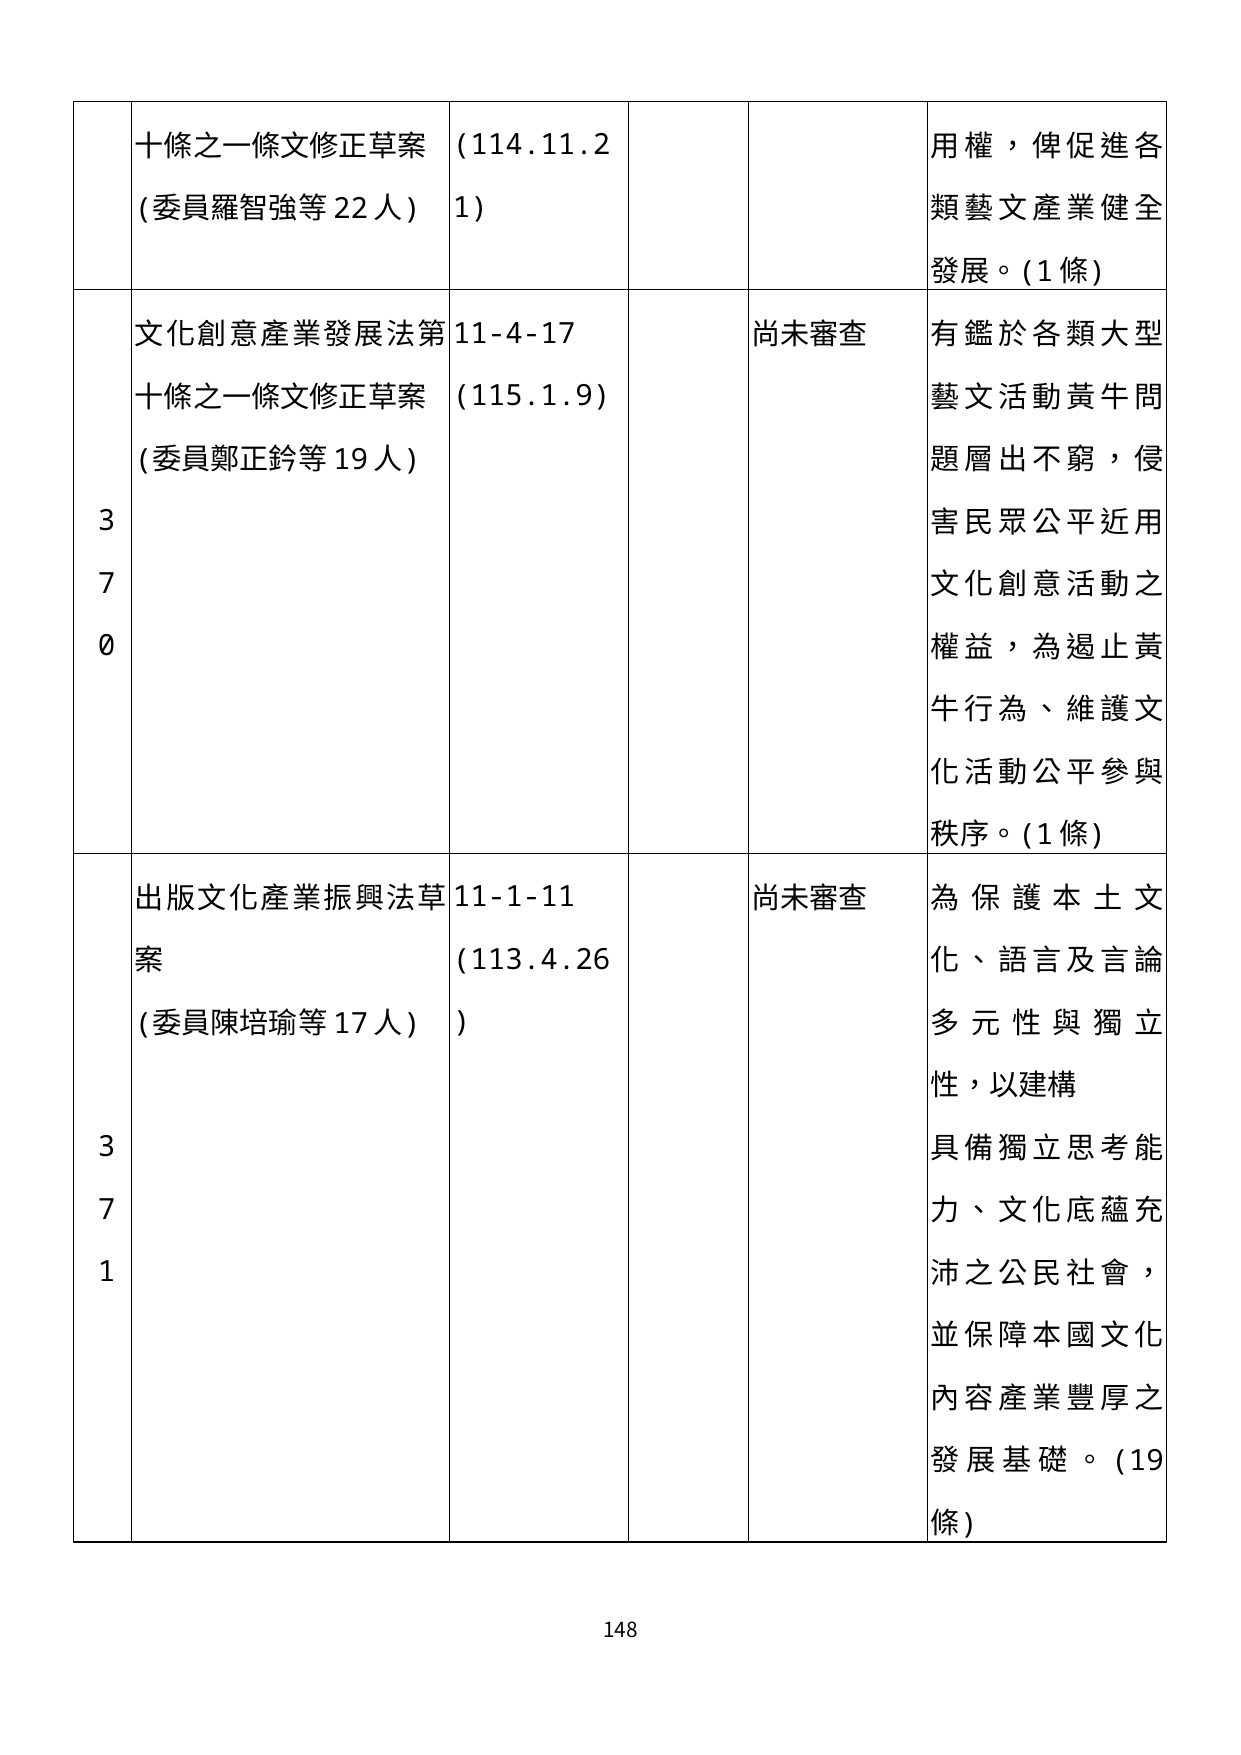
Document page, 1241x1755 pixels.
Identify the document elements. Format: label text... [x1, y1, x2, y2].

table_cell [74, 854, 131, 1541]
table_cell 尚未審查 [749, 854, 927, 1541]
table_cell 尚未審查 [749, 290, 927, 853]
table_cell [629, 290, 748, 853]
table_cell 十條之一條文修正草案 (委員羅智強等22人) [132, 102, 449, 289]
table_cell 有鑑於各類大型藝文活動黃牛問題層出不窮，侵害民眾公平近用文化創意活動之權益，為遏止黃牛行為、維護文化活動公平參與秩序。(1條) [928, 290, 1166, 853]
table_cell [74, 290, 131, 853]
table_cell [629, 102, 748, 289]
table_cell 為保護本土文化、語言及言論多元性與獨立性，以建構 具備獨立思考能力、文化底蘊充沛之公民社會，並保障本國文化內容產業豐厚之發展基礎。(19條) [928, 854, 1166, 1541]
table_cell 11-1-11 (113.4.26) [450, 854, 628, 1541]
table_cell (114.11.21) [450, 102, 628, 289]
table_cell 文化創意產業發展法第十條之一條文修正草案 (委員鄭正鈐等19人) [132, 290, 449, 853]
table_cell 用權，俾促進各類藝文產業健全發展。(1條) [928, 102, 1166, 289]
table_cell 11-4-17 (115.1.9) [450, 290, 628, 853]
table_cell [749, 102, 927, 289]
table_cell [629, 854, 748, 1541]
table_cell 出版文化產業振興法草案 (委員陳培瑜等17人) [132, 854, 449, 1541]
table_cell [74, 102, 131, 289]
